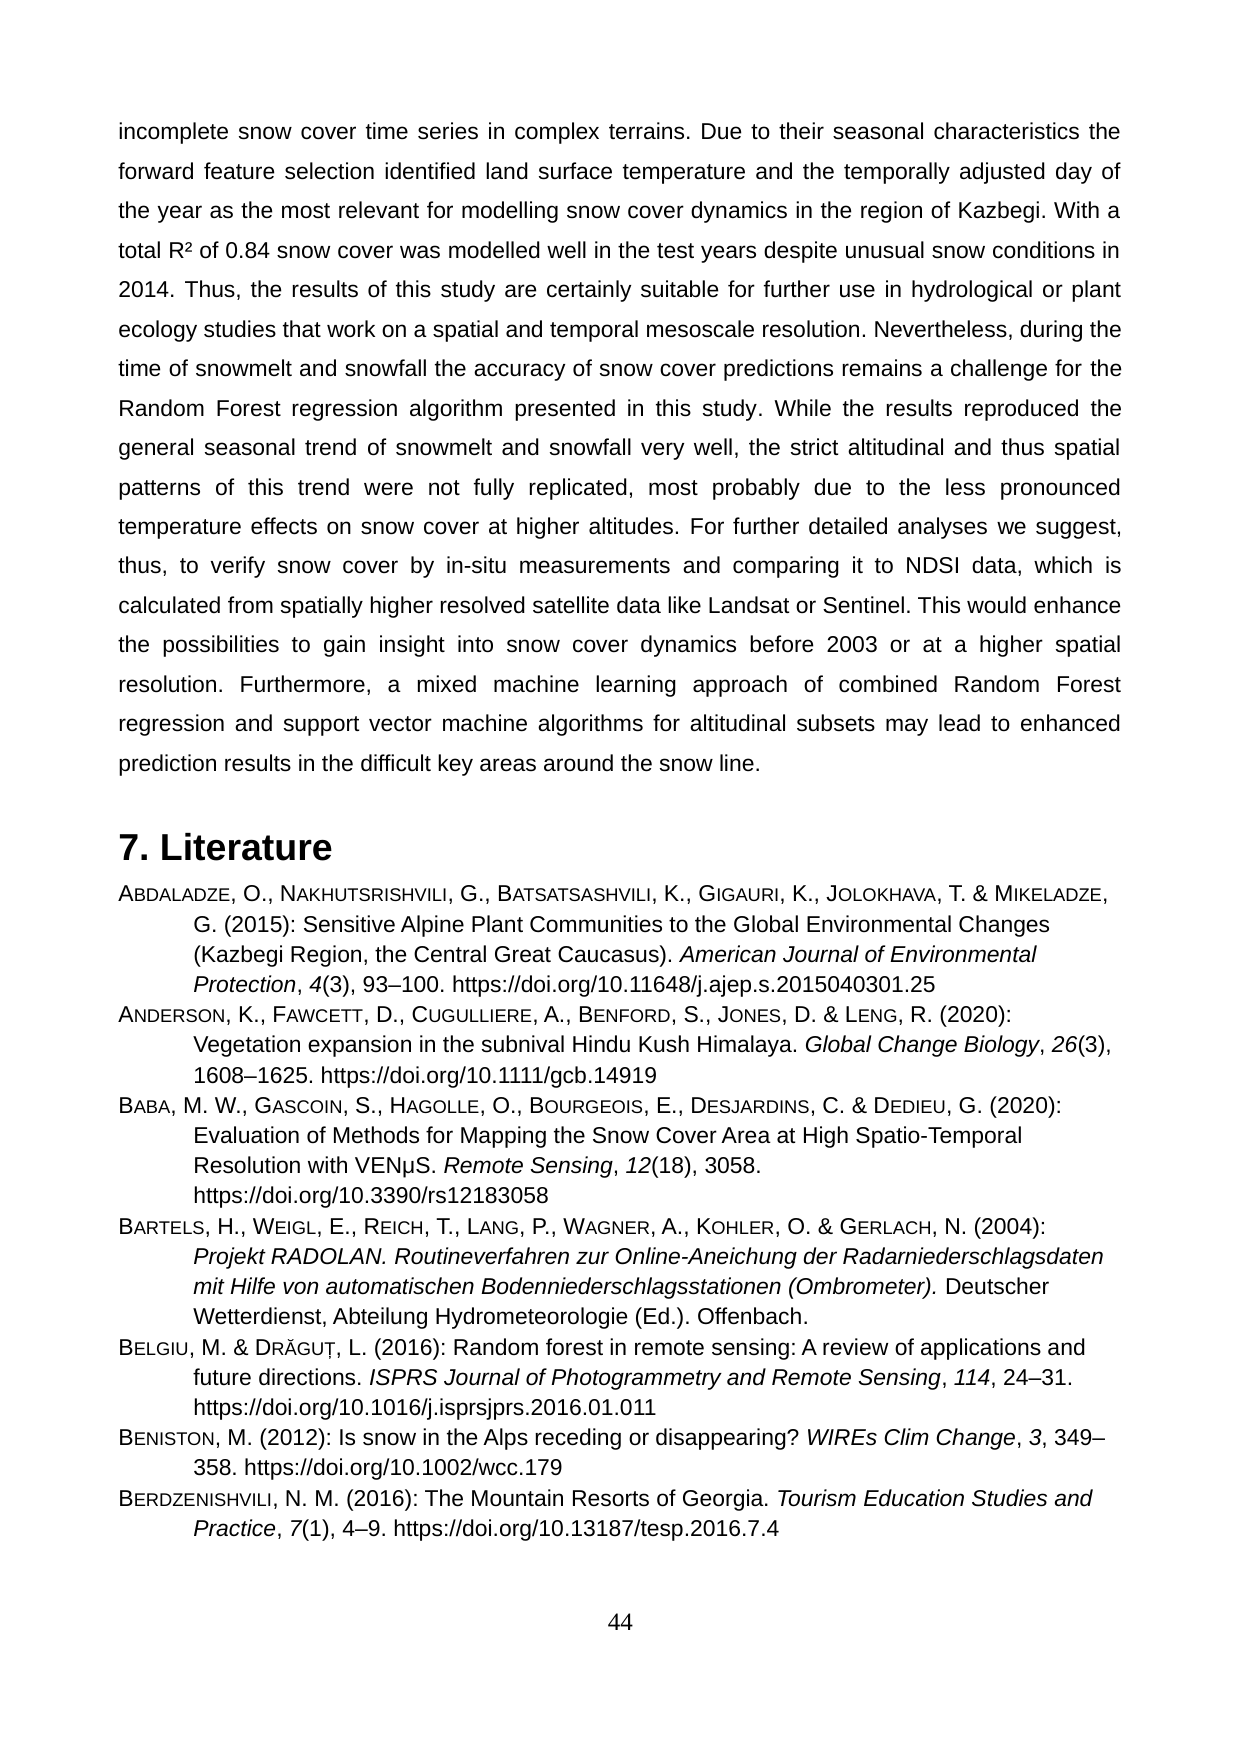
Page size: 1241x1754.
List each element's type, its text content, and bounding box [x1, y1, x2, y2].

text Belgiu, M. & Drăguț, L. (2016): Random forest in remote sensing: A review of applications and future directions. ISPRS Journal of Photogrammetry and Remote Sensing, 114, 24–31. https://doi.org/10.1016/j.isprsjprs.2016.01.011 [118, 1333, 1122, 1420]
text Berdzenishvili, N. M. (2016): The Mountain Resorts of Georgia. Tourism Education Studies and Practice, 7(1), 4–9. https://doi.org/10.13187/tesp.2016.7.4 [118, 1484, 1122, 1541]
text incomplete snow cover time series in complex terrains. Due to their seasonal characteristics the forward feature selection identified land surface temperature and the temporally adjusted day of the year as the most relevant for modelling snow cover dynamics in the region of Kazbegi. With a total R² of 0.84 snow cover was modelled well in the test years despite unusual snow conditions in 2014. Thus, the results of this study are certainly suitable for further use in hydrological or plant ecology studies that work on a spatial and temporal mesoscale resolution. Nevertheless, during the time of snowmelt and snowfall the accuracy of snow cover predictions remains a challenge for the Random Forest regression algorithm presented in this study. While the results reproduced the general seasonal trend of snowmelt and snowfall very well, the strict altitudinal and thus spatial patterns of this trend were not fully replicated, most probably due to the less pronounced temperature effects on snow cover at higher altitudes. For further detailed analyses we suggest, thus, to verify snow cover by in-situ measurements and comparing it to NDSI data, which is calculated from spatially higher resolved satellite data like Landsat or Sentinel. This would enhance the possibilities to gain insight into snow cover dynamics before 2003 or at a higher spatial resolution. Furthermore, a mixed machine learning approach of combined Random Forest regression and support vector machine algorithms for altitudinal subsets may lead to enhanced prediction results in the difficult key areas around the snow line. [118, 118, 1122, 776]
text Baba, M. W., Gascoin, S., Hagolle, O., Bourgeois, E., Desjardins, C. & Dedieu, G. (2020): Evaluation of Methods for Mapping the Snow Cover Area at High Spatio-Temporal Resolution with VENμS. Remote Sensing, 12(18), 3058. https://doi.org/10.3390/rs12183058 [118, 1092, 1122, 1209]
subtitle 7. Literature [118, 825, 1122, 868]
text Anderson, K., Fawcett, D., Cugulliere, A., Benford, S., Jones, D. & Leng, R. (2020): Vegetation expansion in the subnival Hindu Kush Himalaya. Global Change Biology, 26(3), 1608–1625. https://doi.org/10.1111/gcb.14919 [118, 1001, 1122, 1088]
text Beniston, M. (2012): Is snow in the Alps receding or disappearing? WIREs Clim Change, 3, 349–358. https://doi.org/10.1002/wcc.179 [118, 1424, 1122, 1481]
text Abdaladze, O., Nakhutsrishvili, G., Batsatsashvili, K., Gigauri, K., Jolokhava, T. & Mikeladze, G. (2015): Sensitive Alpine Plant Communities to the Global Environmental Changes (Kazbegi Region, the Central Great Caucasus). American Journal of Environmental Protection, 4(3), 93–100. https://doi.org/10.11648/j.ajep.s.2015040301.25 [118, 880, 1122, 997]
text Bartels, H., Weigl, E., Reich, T., Lang, P., Wagner, A., Kohler, O. & Gerlach, N. (2004): Projekt RADOLAN. Routineverfahren zur Online-Aneichung der Radarniederschlagsdaten mit Hilfe von automatischen Bodenniederschlagsstationen (Ombrometer). Deutscher Wetterdienst, Abteilung Hydrometeorologie (Ed.). Offenbach. [118, 1213, 1122, 1329]
